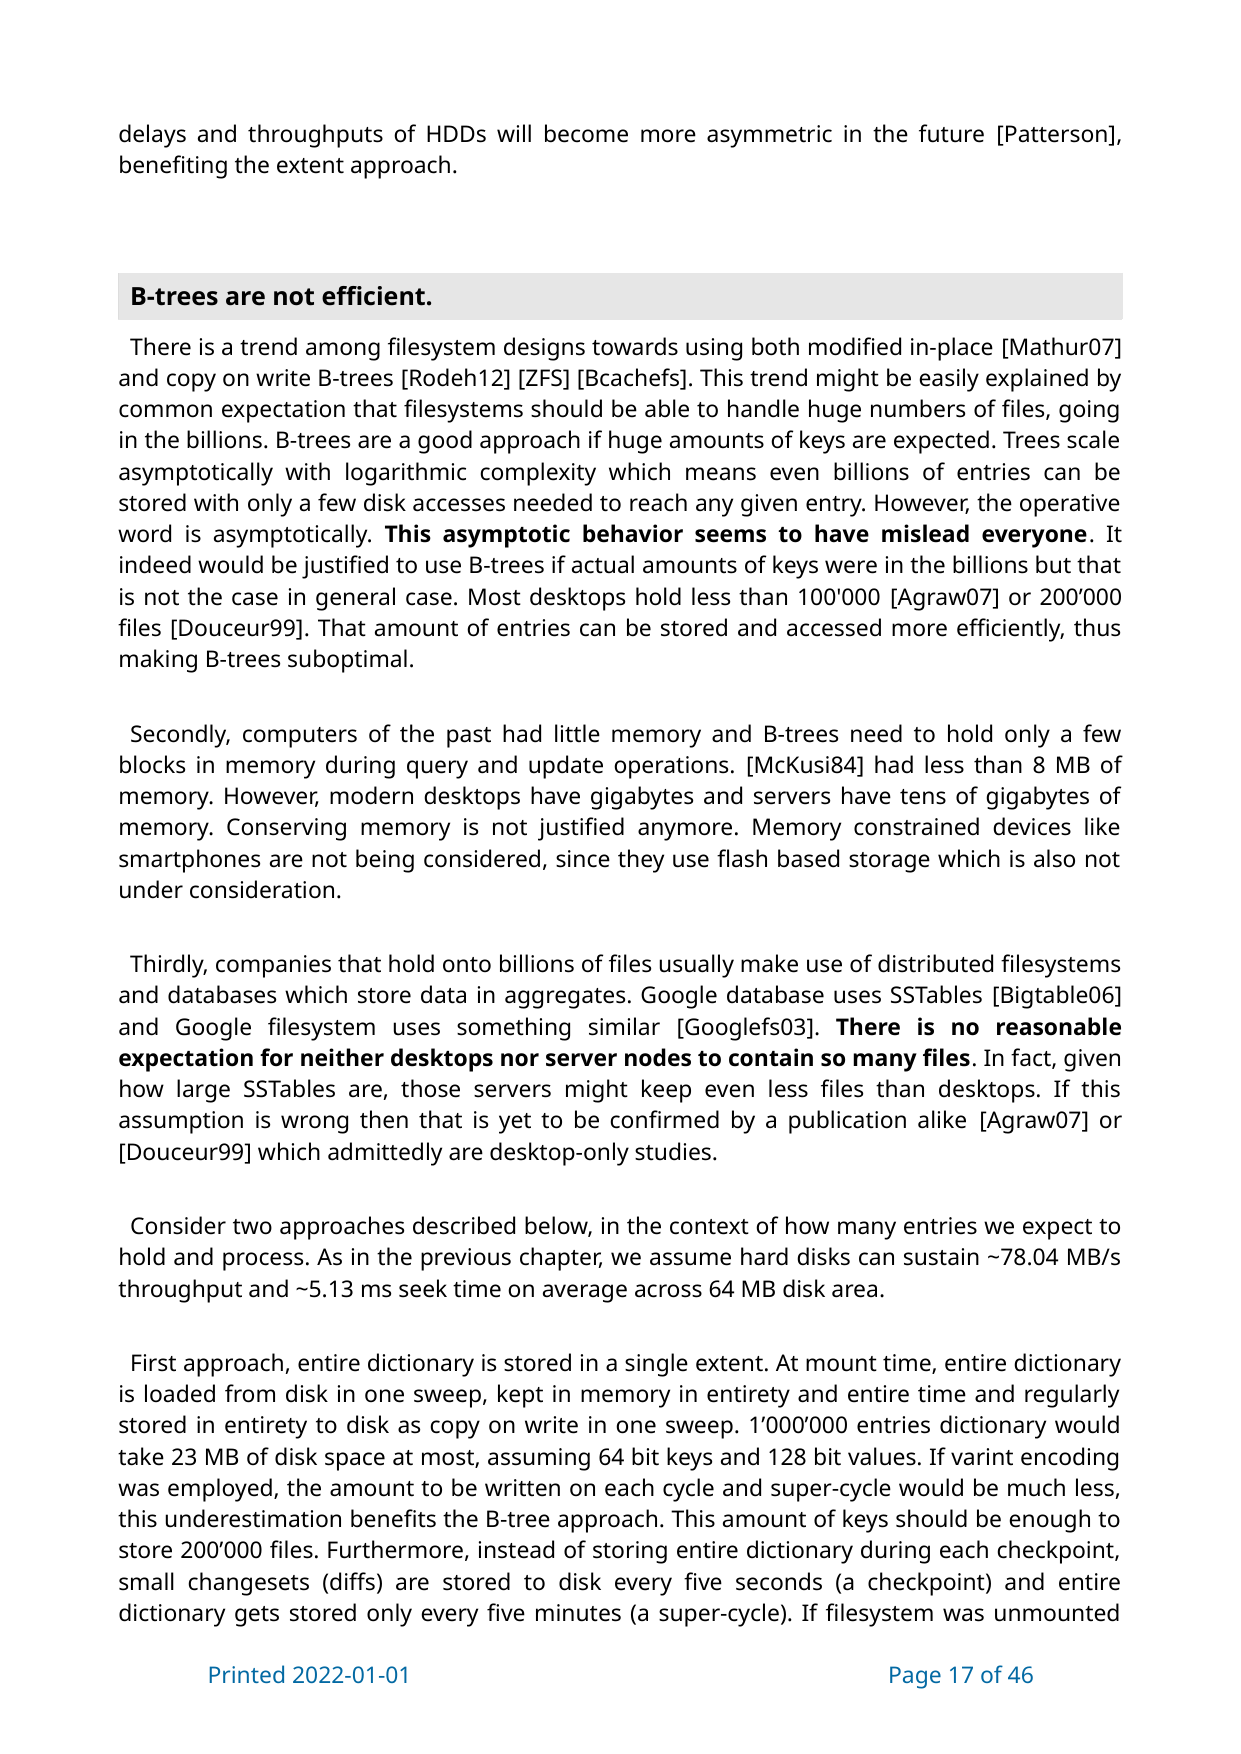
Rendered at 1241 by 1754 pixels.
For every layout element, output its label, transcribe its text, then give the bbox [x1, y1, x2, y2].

text Thirdly, companies that hold onto billions of files usually make use of distributed filesystems and databases which store data in aggregates. Google database uses SSTables [Bigtable06] and Google filesystem uses something similar [Googlefs03]. There is no reasonable expectation for neither desktops nor server nodes to contain so many files. In fact, given how large SSTables are, those servers might keep even less files than desktops. If this assumption is wrong then that is yet to be confirmed by a publication alike [Agraw07] or [Douceur99] which admittedly are desktop-only studies. [118, 948, 1122, 1167]
text Consider two approaches described below, in the context of how many entries we expect to hold and process. As in the previous chapter, we assume hard disks can sustain ~78.04 MB/s throughput and ~5.13 ms seek time on average across 64 MB disk area. [118, 1210, 1122, 1304]
text First approach, entire dictionary is stored in a single extent. At mount time, entire dictionary is loaded from disk in one sweep, kept in memory in entirety and entire time and regularly stored in entirety to disk as copy on write in one sweep. 1’000’000 entries dictionary would take 23 MB of disk space at most, assuming 64 bit keys and 128 bit values. If varint encoding was employed, the amount to be written on each cycle and super-cycle would be much less, this underestimation benefits the B-tree approach. This amount of keys should be enough to store 200’000 files. Furthermore, instead of storing entire dictionary during each checkpoint, small changesets (diffs) are stored to disk every five seconds (a checkpoint) and entire dictionary gets stored only every five minutes (a super-cycle). If filesystem was unmounted [118, 1347, 1122, 1628]
subtitle B-trees are not efficient. [119, 274, 1122, 319]
text delays and throughputs of HDDs will become more asymmetric in the future [Patterson], benefiting the extent approach. [118, 118, 1122, 181]
text There is a trend among filesystem designs towards using both modified in-place [Mathur07] and copy on write B-trees [Rodeh12] [ZFS] [Bcachefs]. This trend might be easily explained by common expectation that filesystems should be able to handle huge numbers of files, going in the billions. B-trees are a good approach if huge amounts of keys are expected. Trees scale asymptotically with logarithmic complexity which means even billions of entries can be stored with only a few disk accesses needed to reach any given entry. However, the operative word is asymptotically. This asymptotic behavior seems to have mislead everyone. It indeed would be justified to use B-trees if actual amounts of keys were in the billions but that is not the case in general case. Most desktops hold less than 100'000 [Agraw07] or 200’000 files [Douceur99]. That amount of entries can be stored and accessed more efficiently, thus making B-trees suboptimal. [118, 331, 1122, 674]
text Secondly, computers of the past had little memory and B-trees need to hold only a few blocks in memory during query and update operations. [McKusi84] had less than 8 MB of memory. However, modern desktops have gigabytes and servers have tens of gigabytes of memory. Conserving memory is not justified anymore. Memory constrained devices like smartphones are not being considered, since they use flash based storage which is also not under consideration. [118, 717, 1122, 905]
